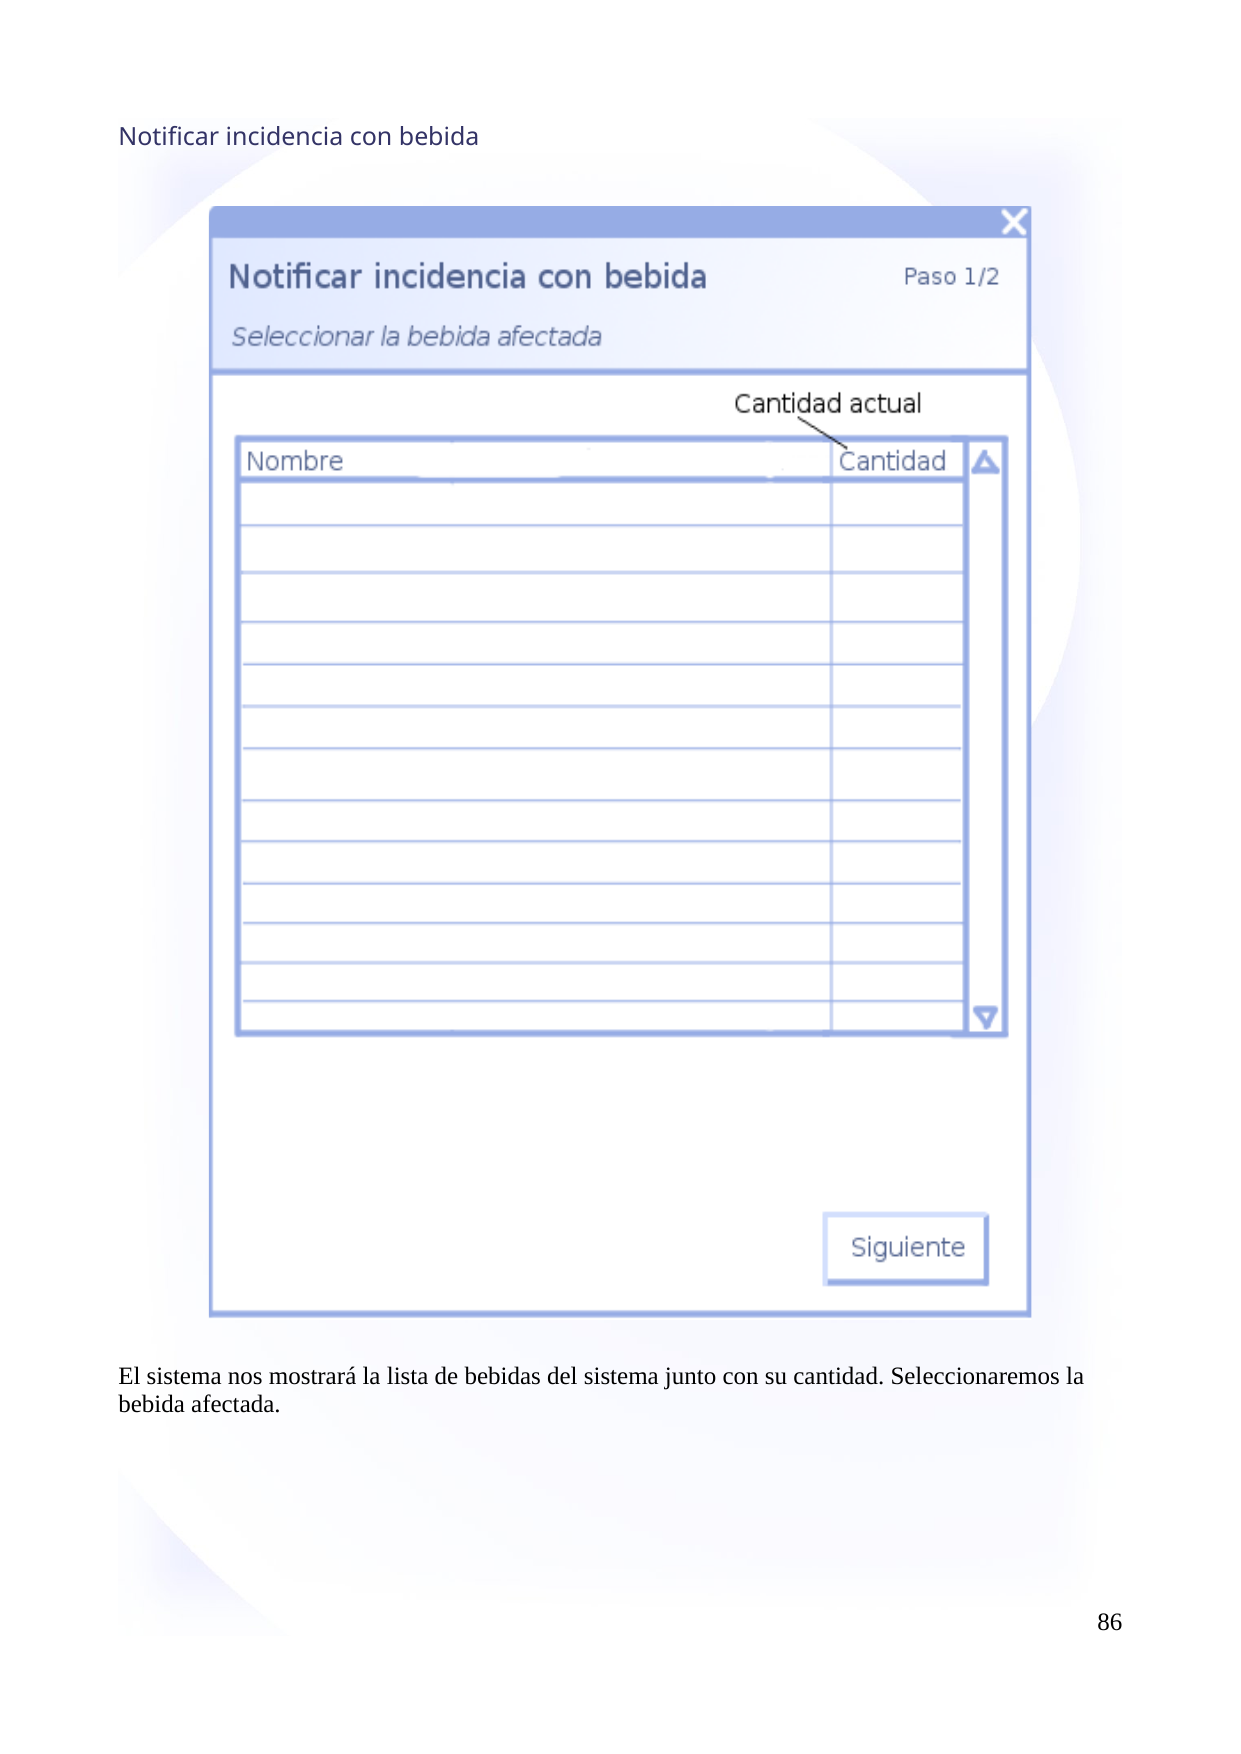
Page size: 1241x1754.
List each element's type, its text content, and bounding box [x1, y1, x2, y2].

subtitle Notificar incidencia con bebida [118, 118, 1122, 152]
picture [118, 1418, 1122, 1636]
picture [118, 152, 1122, 1361]
text El sistema nos mostrará la lista de bebidas del sistema junto con su cantidad. Seleccionaremos la bebida afectada. [118, 1361, 1122, 1418]
